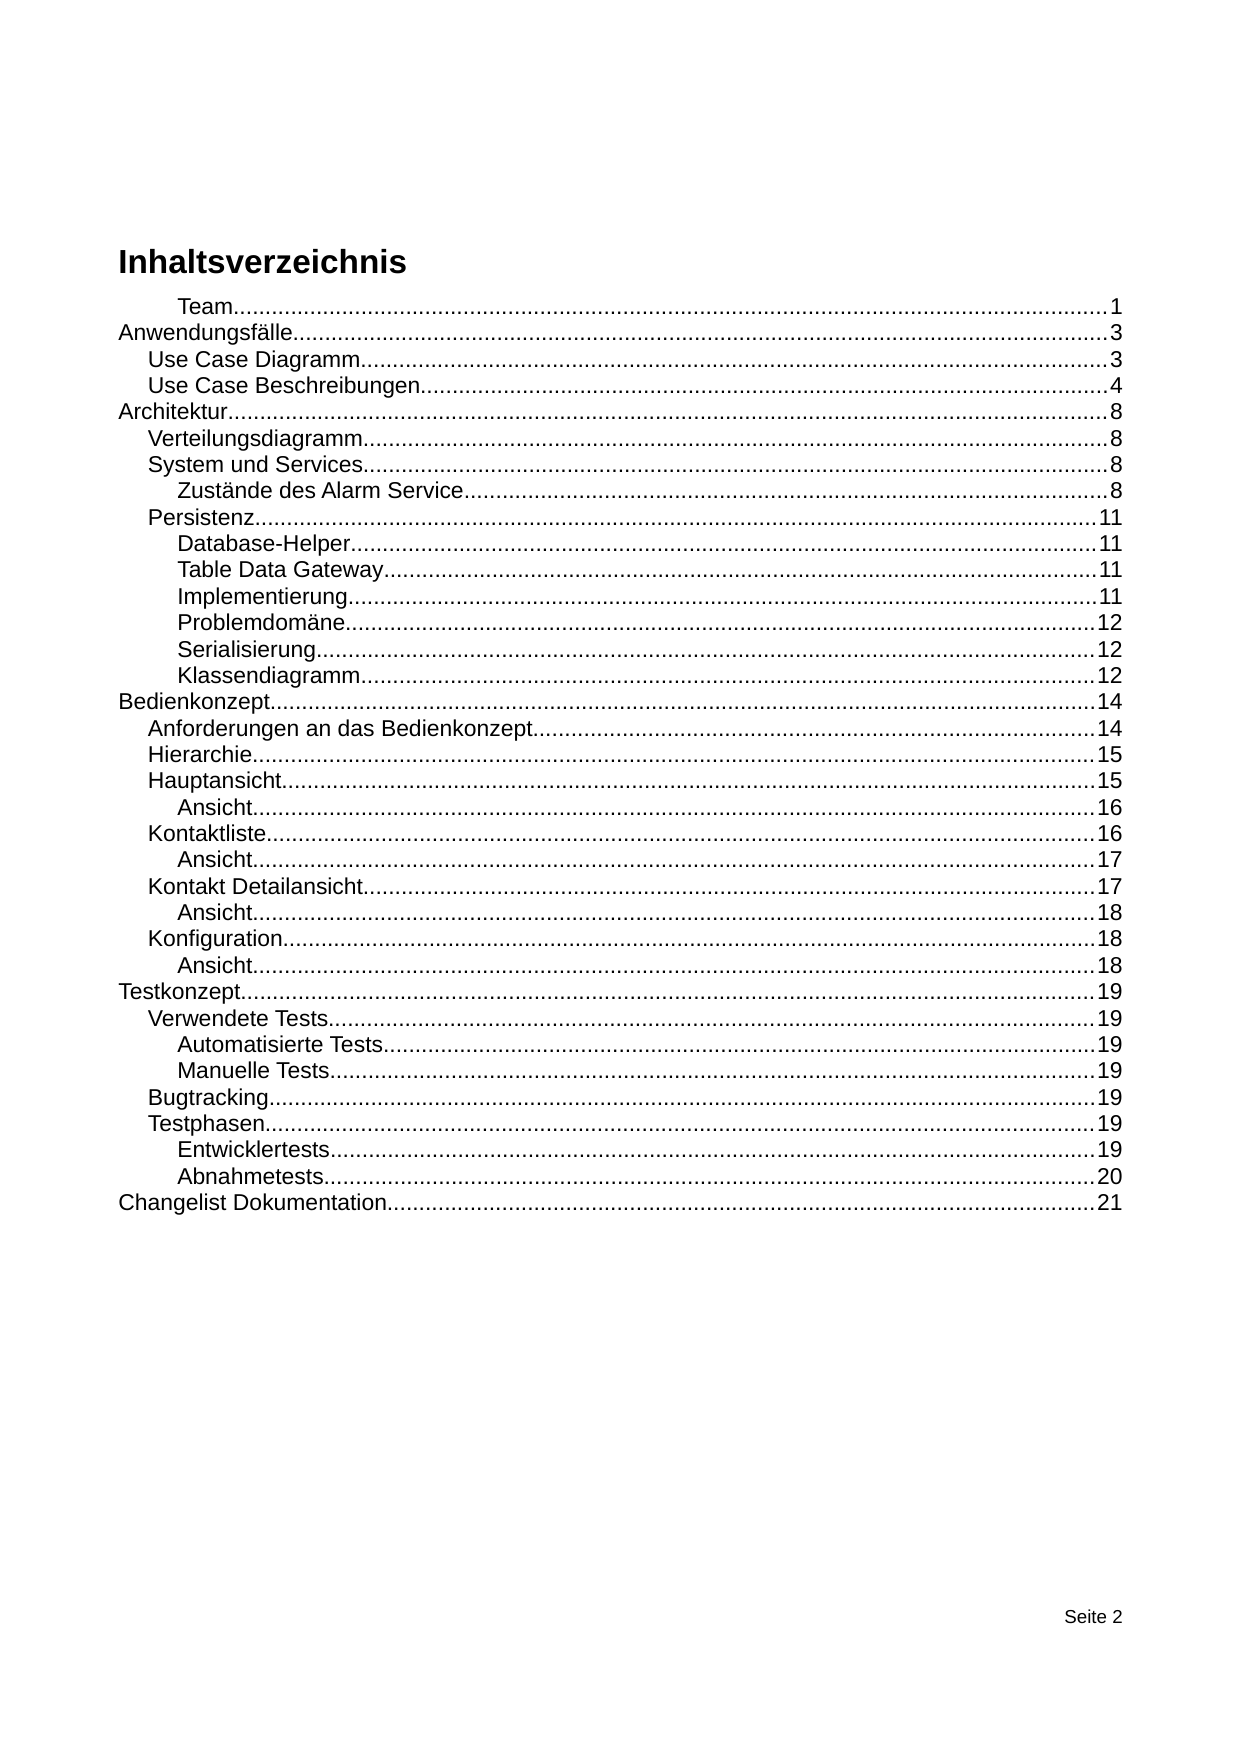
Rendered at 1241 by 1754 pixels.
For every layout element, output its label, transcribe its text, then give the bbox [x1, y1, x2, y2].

text Use Case Diagramm 3 [148, 346, 1122, 372]
text Database-Helper 11 [177, 530, 1122, 556]
text Anforderungen an das Bedienkonzept 14 [148, 714, 1122, 741]
text Kontaktliste 16 [148, 820, 1122, 846]
text Implementierung 11 [177, 583, 1122, 609]
text Ansicht 17 [177, 846, 1122, 873]
text Hauptansicht 15 [148, 767, 1122, 794]
text Use Case Beschreibungen 4 [148, 372, 1122, 398]
text Automatisierte Tests 19 [177, 1031, 1122, 1057]
text Ansicht 18 [177, 899, 1122, 925]
text Bugtracking 19 [148, 1083, 1122, 1110]
text Bedienkonzept 14 [118, 688, 1122, 714]
text Architektur 8 [118, 398, 1122, 425]
text Entwicklertests 19 [177, 1136, 1122, 1163]
text Changelist Dokumentation 21 [118, 1189, 1122, 1215]
text Manuelle Tests 19 [177, 1057, 1122, 1083]
text Team 1 [177, 293, 1122, 319]
text Verteilungsdiagramm 8 [148, 425, 1122, 451]
text Abnahmetests 20 [177, 1163, 1122, 1189]
text Table Data Gateway 11 [177, 556, 1122, 583]
text Anwendungsfälle 3 [118, 319, 1122, 346]
text Testphasen 19 [148, 1110, 1122, 1136]
text Verwendete Tests 19 [148, 1004, 1122, 1031]
text Kontakt Detailansicht 17 [148, 873, 1122, 899]
subtitle Inhaltsverzeichnis [118, 242, 1122, 280]
text Klassendiagramm 12 [177, 662, 1122, 688]
text Serialisierung 12 [177, 636, 1122, 662]
text System und Services 8 [148, 451, 1122, 477]
text Problemdomäne 12 [177, 609, 1122, 636]
text Persistenz 11 [148, 504, 1122, 530]
text Ansicht 18 [177, 952, 1122, 978]
text Zustände des Alarm Service 8 [177, 477, 1122, 504]
text Ansicht 16 [177, 794, 1122, 820]
text Testkonzept 19 [118, 978, 1122, 1004]
text Konfiguration 18 [148, 925, 1122, 952]
text Hierarchie 15 [148, 741, 1122, 767]
